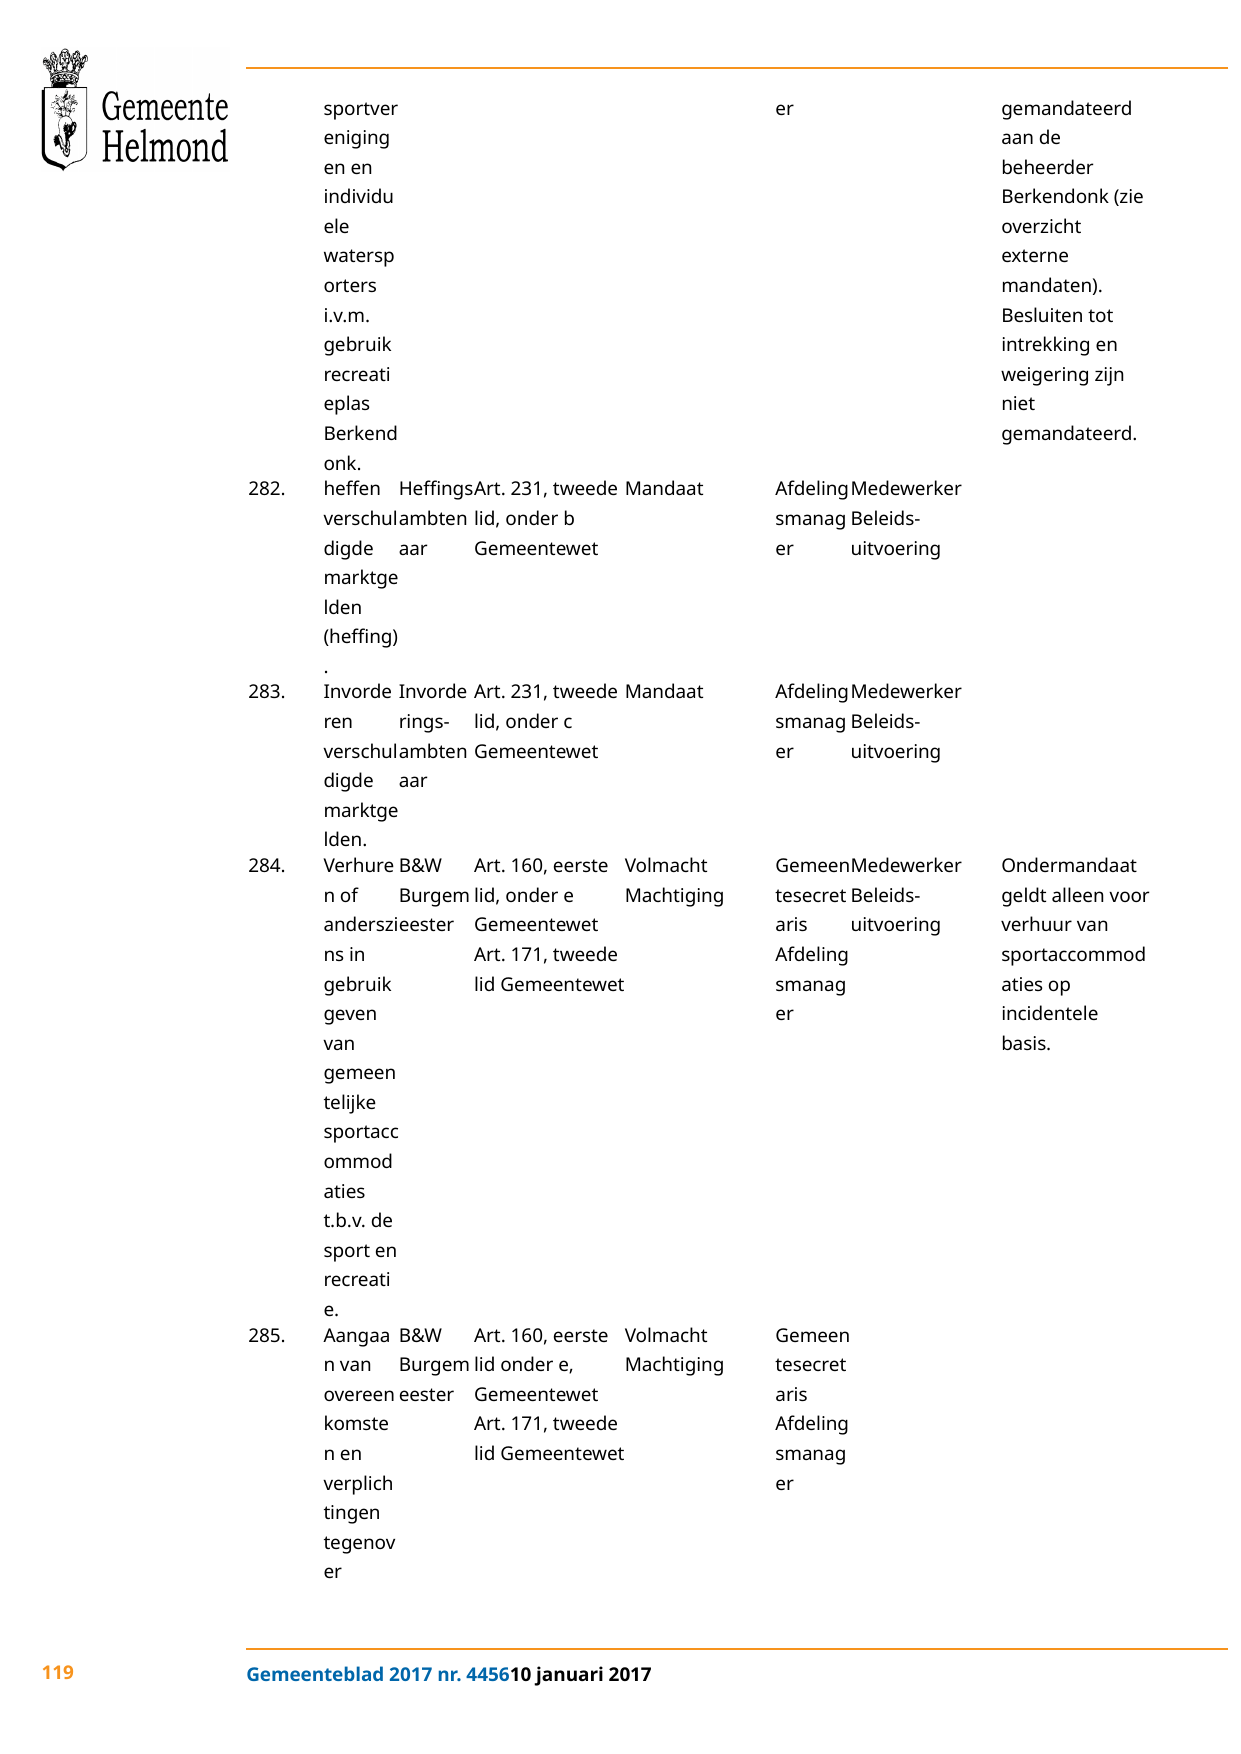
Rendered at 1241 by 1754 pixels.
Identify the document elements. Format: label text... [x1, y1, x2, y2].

table_cell Volmacht Machtiging [625, 853, 775, 1322]
table_cell Art. 160, eerste lid, onder e Gemeentewet Art. 171, tweede lid Gemeentewet [474, 853, 624, 1322]
table_cell Aangaan van overeenkomsten en verplichtingen tegenover [323, 1322, 398, 1584]
table_cell [850, 1322, 1001, 1584]
table_cell [1001, 1322, 1152, 1584]
table_cell Gemeentesecretaris Afdelingsmanager [775, 853, 850, 1322]
table_cell Invorderings- ambtenaar [399, 679, 474, 852]
table_cell Art. 231, tweede lid, onder b Gemeentewet [474, 476, 624, 679]
table_cell Verhuren of anderszins in gebruik geven van gemeentelijke sportaccommodaties t.b.v. de sport en recreatie. [323, 853, 398, 1322]
table_cell Mandaat [625, 476, 775, 679]
table_cell Volmacht Machtiging [625, 1322, 775, 1584]
table_cell Gemeentesecretaris Afdelingsmanager [775, 1322, 850, 1584]
table_cell Medewerker Beleids- uitvoering [850, 853, 1001, 1322]
table_cell [1001, 679, 1152, 852]
table_cell gemandateerd aan de beheerder Berkendonk (zie overzicht externe mandaten). Besluiten tot intrekking en weigering zijn niet gemandateerd. [1001, 95, 1152, 476]
table_cell [399, 95, 474, 476]
table_cell B&W Burgemeester [399, 1322, 474, 1584]
table_cell Art. 160, eerste lid onder e, Gemeentewet Art. 171, tweede lid Gemeentewet [474, 1322, 624, 1584]
table_cell [625, 95, 775, 476]
table_cell Art. 231, tweede lid, onder c Gemeentewet [474, 679, 624, 852]
table_cell sportverenigingen en individuele watersporters i.v.m. gebruik recreatieplas Berkendonk. [323, 95, 398, 476]
table_cell Afdelingsmanager [775, 476, 850, 679]
table_cell [248, 95, 323, 476]
table_cell 282. [248, 476, 323, 679]
table_cell Heffingsambtenaar [399, 476, 474, 679]
table_cell [850, 95, 1001, 476]
table_cell 284. [248, 853, 323, 1322]
table_cell 285. [248, 1322, 323, 1584]
table_cell Mandaat [625, 679, 775, 852]
table_cell [1001, 476, 1152, 679]
table_cell heffen verschuldigde marktgelden (heffing). [323, 476, 398, 679]
table_cell 283. [248, 679, 323, 852]
table_cell Invorderen verschuldigde marktgelden. [323, 679, 398, 852]
table_cell Ondermandaat geldt alleen voor verhuur van sportaccommodaties op incidentele basis. [1001, 853, 1152, 1322]
table_cell [474, 95, 624, 476]
table_cell Afdelingsmanager [775, 679, 850, 852]
table_cell er [775, 95, 850, 476]
picture [41, 47, 231, 172]
table_cell B&W Burgemeester [399, 853, 474, 1322]
table_cell Medewerker Beleids- uitvoering [850, 476, 1001, 679]
table_cell Medewerker Beleids- uitvoering [850, 679, 1001, 852]
